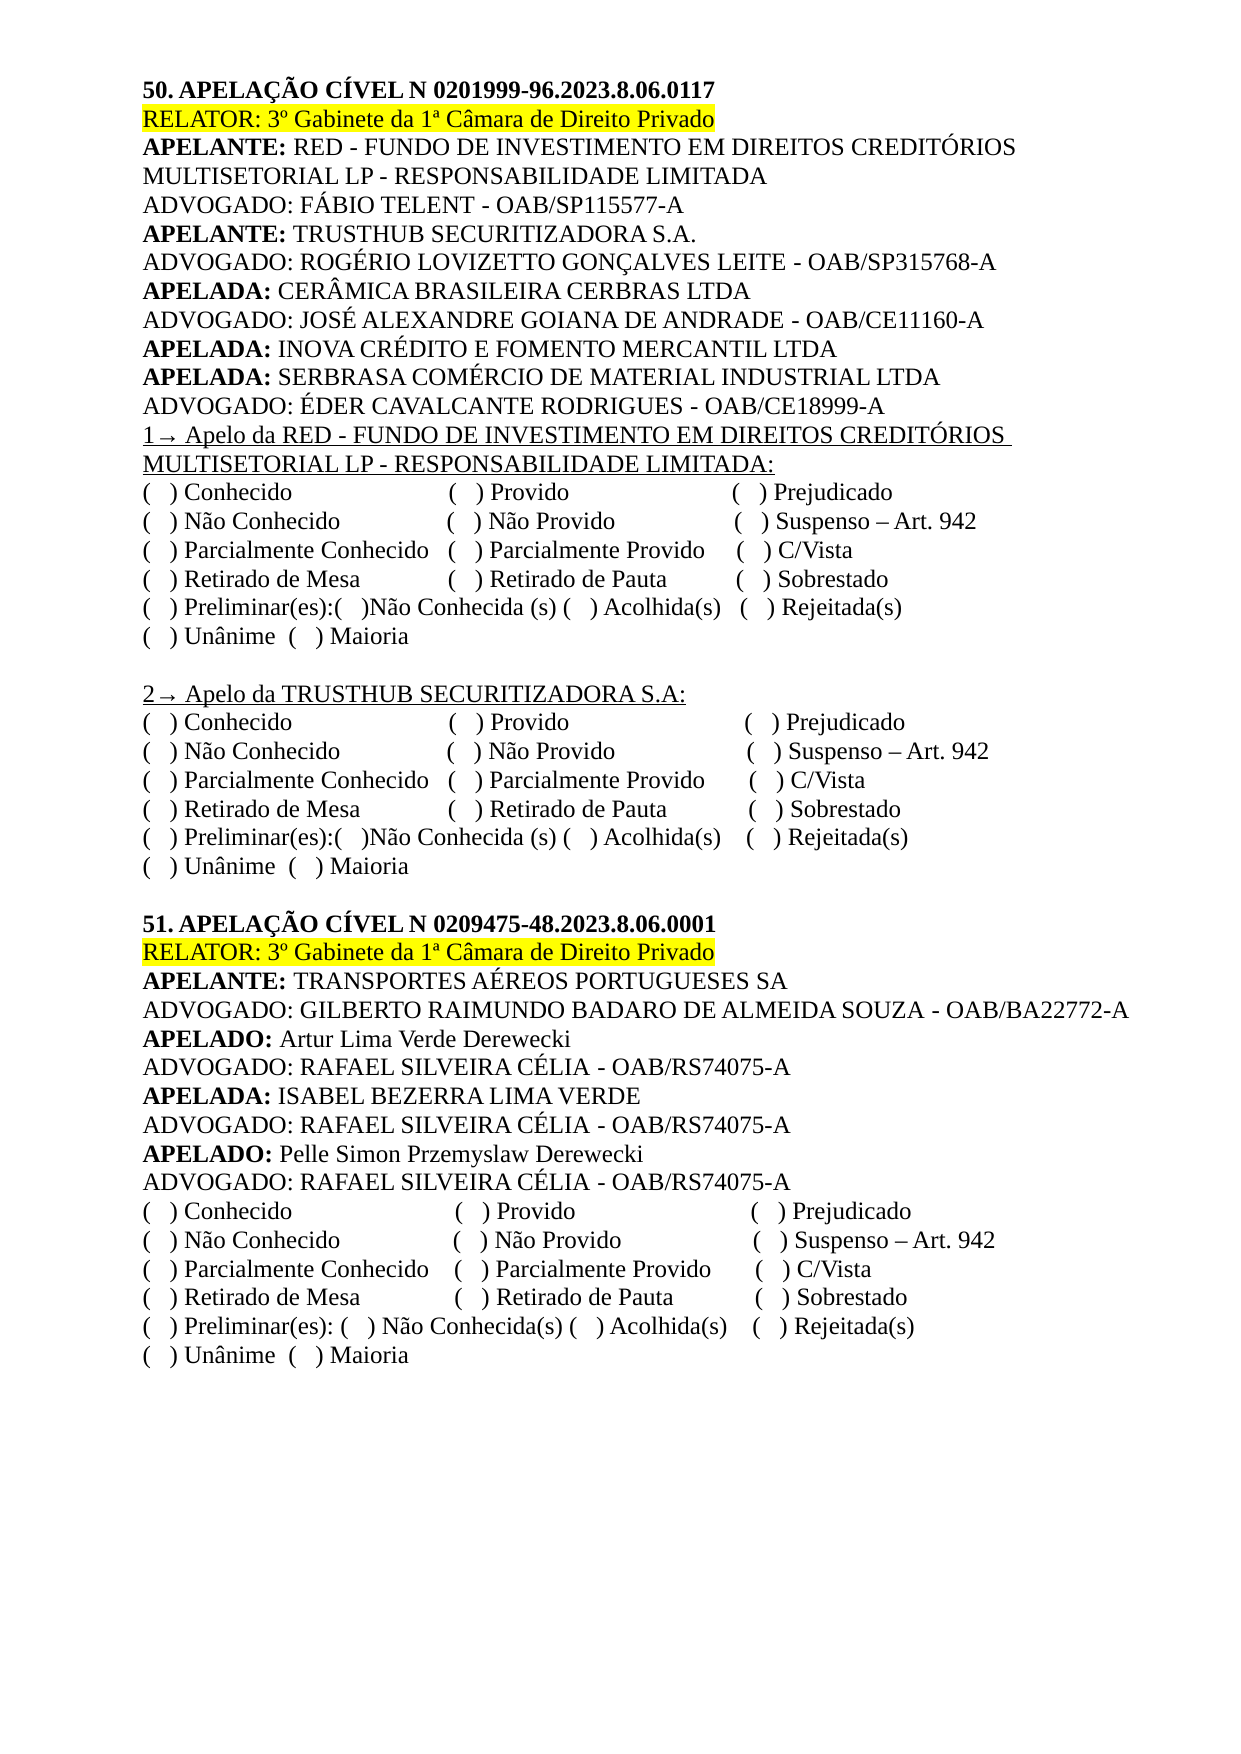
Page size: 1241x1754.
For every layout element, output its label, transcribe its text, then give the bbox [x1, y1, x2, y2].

text ( ) Preliminar(es):( )Não Conhecida (s) ( ) Acolhida(s) ( ) Rejeitada(s) [142, 592, 1158, 621]
text ( ) Não Conhecido ( ) Não Provido ( ) Suspenso – Art. 942 [142, 506, 1158, 535]
text ( ) Parcialmente Conhecido ( ) Parcialmente Provido ( ) C/Vista [142, 765, 1158, 794]
text ( ) Não Conhecido ( ) Não Provido ( ) Suspenso – Art. 942 [142, 1225, 1141, 1254]
text ( ) Unânime ( ) Maioria 51. APELAÇÃO CÍVEL N 0209475-48.2023.8.06.0001 RELATOR: 3º Gabinete da 1ª Câmara de Direito Privado APELANTE: TRANSPORTES AÉREOS PORTUGUESES SA ADVOGADO: GILBERTO RAIMUNDO BADARO DE ALMEIDA SOUZA - OAB/BA22772-A APELADO: Artur Lima Verde Derewecki ADVOGADO: RAFAEL SILVEIRA CÉLIA - OAB/RS74075-A APELADA: ISABEL BEZERRA LIMA VERDE ADVOGADO: RAFAEL SILVEIRA CÉLIA - OAB/RS74075-A APELADO: Pelle Simon Przemyslaw Derewecki ADVOGADO: RAFAEL SILVEIRA CÉLIA - OAB/RS74075-A ( ) Conhecido ( ) Provido ( ) Prejudicado [142, 851, 1141, 1225]
text ( ) Parcialmente Conhecido ( ) Parcialmente Provido ( ) C/Vista [142, 535, 1158, 564]
text ( ) Preliminar(es): ( ) Não Conhecida(s) ( ) Acolhida(s) ( ) Rejeitada(s) [142, 1311, 1141, 1340]
text 50. APELAÇÃO CÍVEL N 0201999-96.2023.8.06.0117 RELATOR: 3º Gabinete da 1ª Câmara de Direito Privado APELANTE: RED - FUNDO DE INVESTIMENTO EM DIREITOS CREDITÓRIOS MULTISETORIAL LP - RESPONSABILIDADE LIMITADA ADVOGADO: FÁBIO TELENT - OAB/SP115577-A APELANTE: TRUSTHUB SECURITIZADORA S.A. ADVOGADO: ROGÉRIO LOVIZETTO GONÇALVES LEITE - OAB/SP315768-A APELADA: CERÂMICA BRASILEIRA CERBRAS LTDA ADVOGADO: JOSÉ ALEXANDRE GOIANA DE ANDRADE - OAB/CE11160-A APELADA: INOVA CRÉDITO E FOMENTO MERCANTIL LTDA APELADA: SERBRASA COMÉRCIO DE MATERIAL INDUSTRIAL LTDA ADVOGADO: ÉDER CAVALCANTE RODRIGUES - OAB/CE18999-A 1→ Apelo da RED - FUNDO DE INVESTIMENTO EM DIREITOS CREDITÓRIOS MULTISETORIAL LP - RESPONSABILIDADE LIMITADA: [142, 75, 1141, 477]
text ( ) Retirado de Mesa ( ) Retirado de Pauta ( ) Sobrestado [142, 564, 1158, 592]
text ( ) Retirado de Mesa ( ) Retirado de Pauta ( ) Sobrestado [142, 794, 1158, 822]
text 2→ Apelo da TRUSTHUB SECURITIZADORA S.A: [142, 679, 1141, 707]
text ( ) Não Conhecido ( ) Não Provido ( ) Suspenso – Art. 942 [142, 736, 1158, 765]
text ( ) Unânime ( ) Maioria [142, 1340, 1141, 1426]
text ( ) Conhecido ( ) Provido ( ) Prejudicado [142, 477, 1141, 506]
text ( ) Conhecido ( ) Provido ( ) Prejudicado [142, 707, 1141, 736]
text ( ) Unânime ( ) Maioria [142, 621, 1158, 650]
text ( ) Parcialmente Conhecido ( ) Parcialmente Provido ( ) C/Vista [142, 1254, 1141, 1282]
text ( ) Preliminar(es):( )Não Conhecida (s) ( ) Acolhida(s) ( ) Rejeitada(s) [142, 822, 1158, 851]
text ( ) Retirado de Mesa ( ) Retirado de Pauta ( ) Sobrestado [142, 1282, 1141, 1311]
